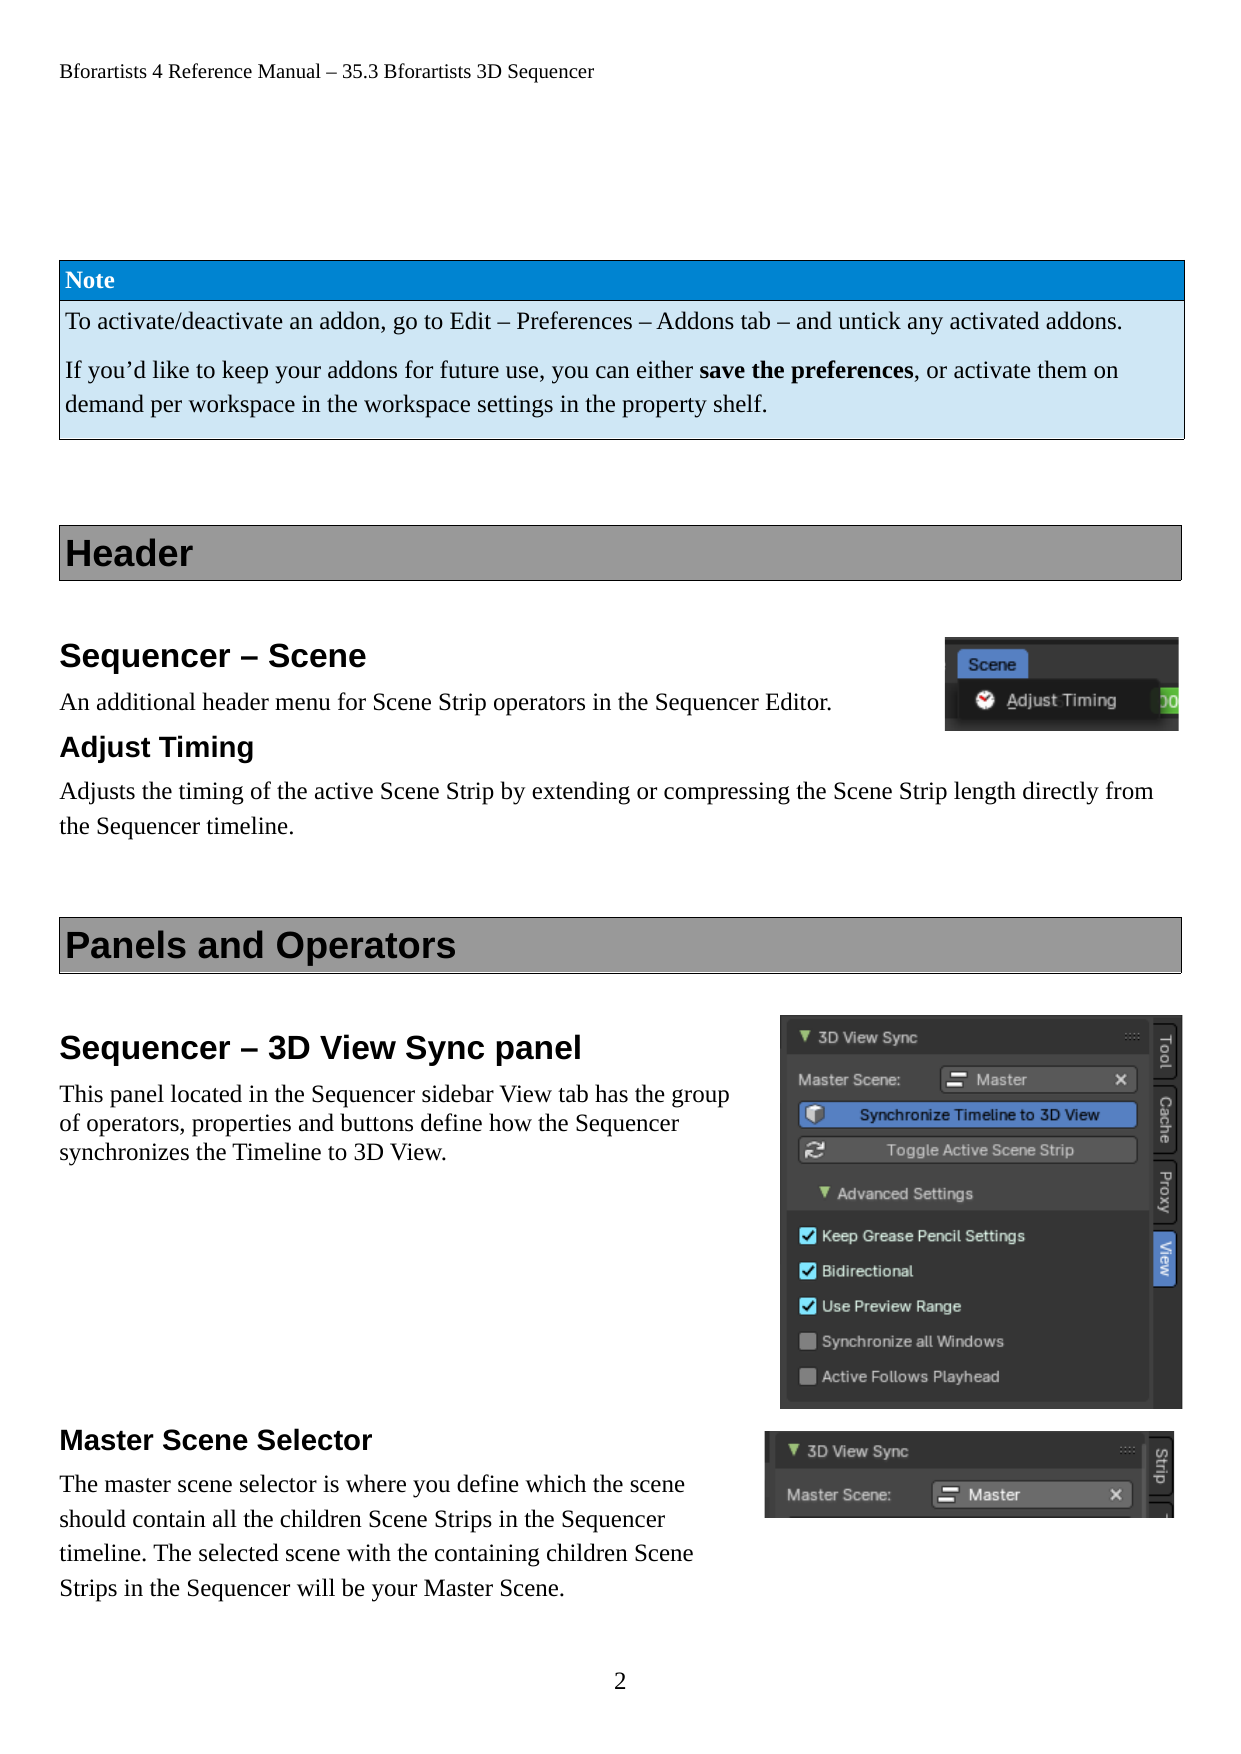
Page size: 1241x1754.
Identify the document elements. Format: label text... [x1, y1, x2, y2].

subtitle Sequencer – 3D View Sync panel [59, 1028, 780, 1067]
table_header Note [60, 261, 1184, 300]
picture [780, 1015, 1183, 1409]
text This panel located in the Sequencer sidebar View tab has the group of operators, properties and buttons define how the Sequencer synchronizes the Timeline to 3D View. [59, 1079, 780, 1165]
picture [944, 637, 1179, 731]
table_header Header [60, 526, 1181, 580]
subtitle Sequencer – Scene [59, 636, 1181, 674]
table_cell To activate/deactivate an addon, go to Edit – Preferences – Addons tab – and untick any activated addons. If you’d like to keep your addons for future use, you can either save the preferences, or activate them on demand per workspace in the workspace settings in the property shelf. [60, 301, 1184, 438]
table_header Panels and Operators [60, 918, 1181, 972]
picture [764, 1431, 1175, 1518]
subtitle Adjust Timing [59, 730, 1181, 764]
subtitle Master Scene Selector [59, 1423, 1181, 1457]
text The master scene selector is where you define which the scene should contain all the children Scene Strips in the Sequencer timeline. The selected scene with the containing children Scene Strips in the Sequencer will be your Master Scene. [59, 1469, 1181, 1602]
text An additional header menu for Scene Strip operators in the Sequencer Editor. [59, 687, 944, 715]
text Adjusts the timing of the active Scene Strip by extending or compressing the Scene Strip length directly from the Sequencer timeline. [59, 776, 1181, 839]
